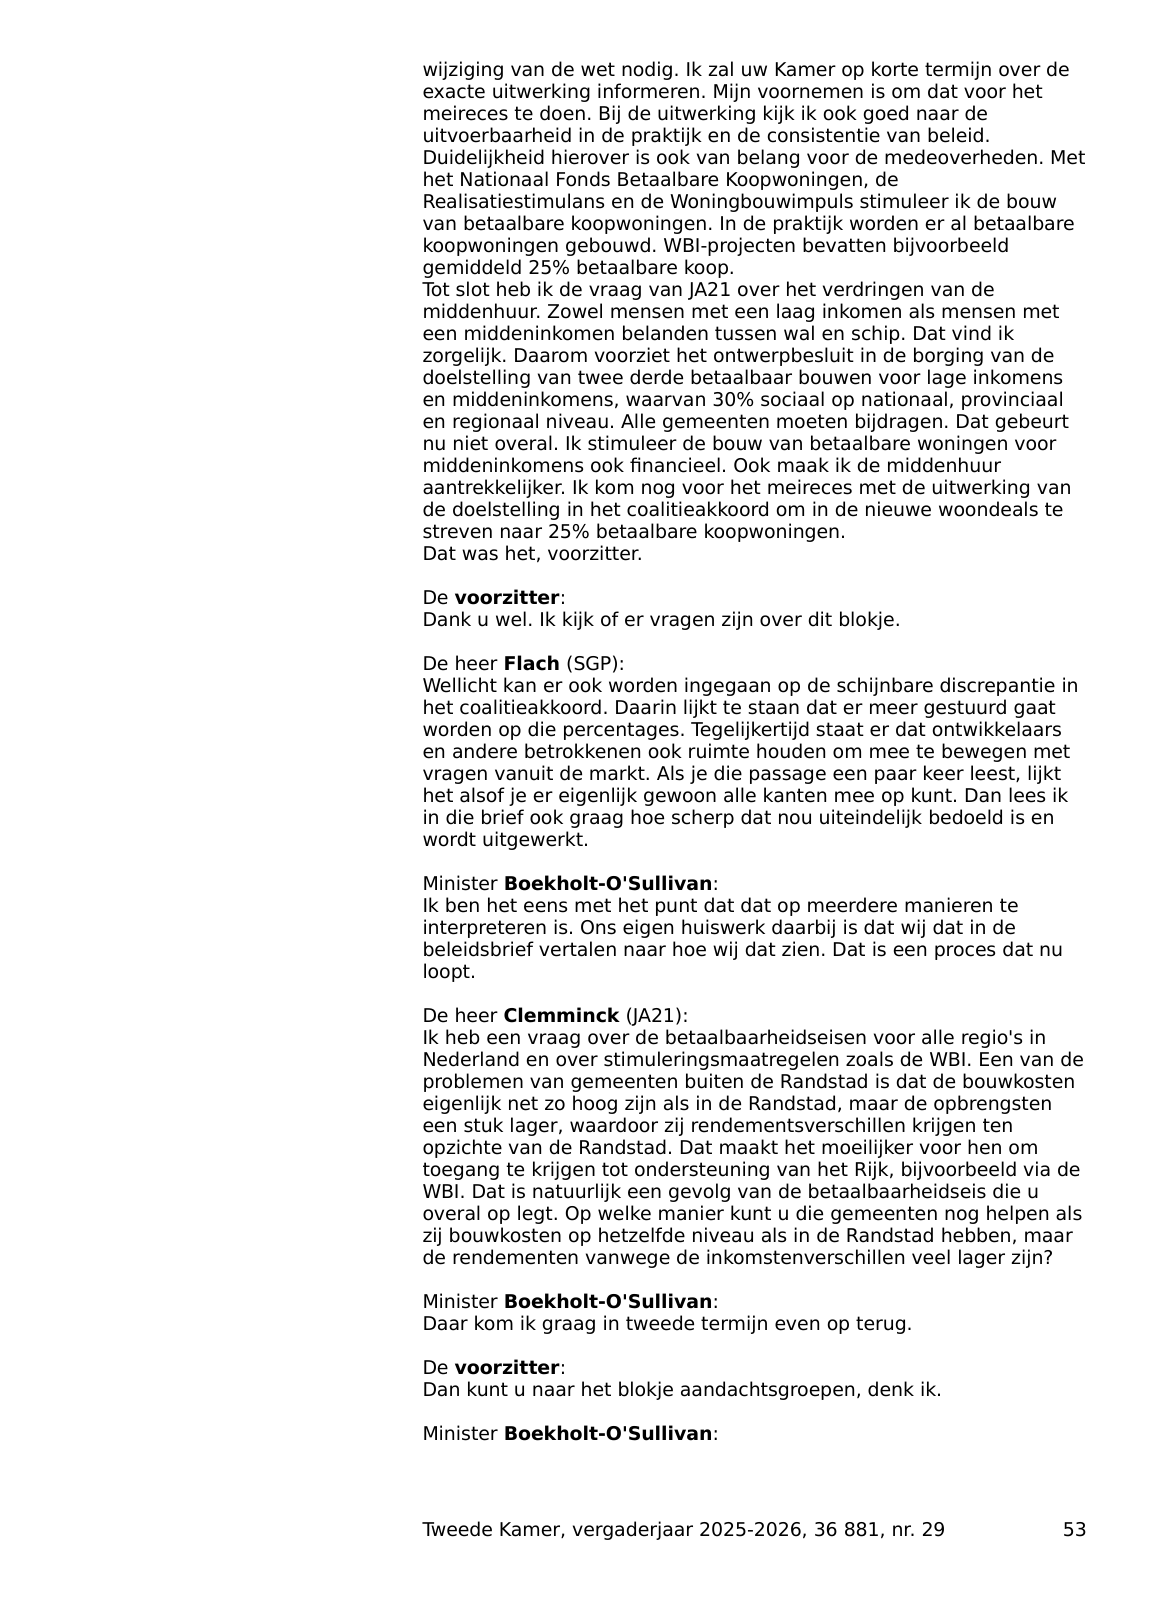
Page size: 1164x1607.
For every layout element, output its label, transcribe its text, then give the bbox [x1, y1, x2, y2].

text Minister Boekholt-O'Sullivan: [422, 1291, 1087, 1313]
text Wellicht kan er ook worden ingegaan op de schijnbare discrepantie in het coalitieakkoord. Daarin lijkt te staan dat er meer gestuurd gaat worden op die percentages. Tegelijkertijd staat er dat ontwikkelaars en andere betrokkenen ook ruimte houden om mee te bewegen met vragen vanuit de markt. Als je die passage een paar keer leest, lijkt het alsof je er eigenlijk gewoon alle kanten mee op kunt. Dan lees ik in die brief ook graag hoe scherp dat nou uiteindelijk bedoeld is en wordt uitgewerkt. [422, 675, 1087, 851]
text Dat was het, voorzitter. [422, 543, 1087, 564]
text wijziging van de wet nodig. Ik zal uw Kamer op korte termijn over de exacte uitwerking informeren. Mijn voornemen is om dat voor het meireces te doen. Bij de uitwerking kijk ik ook goed naar de uitvoerbaarheid in de praktijk en de consistentie van beleid. Duidelijkheid hierover is ook van belang voor de medeoverheden. Met het Nationaal Fonds Betaalbare Koopwoningen, de Realisatiestimulans en de Woningbouwimpuls stimuleer ik de bouw van betaalbare koopwoningen. In de praktijk worden er al betaalbare koopwoningen gebouwd. WBI-projecten bevatten bijvoorbeeld gemiddeld 25% betaalbare koop. [422, 59, 1087, 279]
text Ik ben het eens met het punt dat dat op meerdere manieren te interpreteren is. Ons eigen huiswerk daarbij is dat wij dat in de beleidsbrief vertalen naar hoe wij dat zien. Dat is een proces dat nu loopt. [422, 895, 1087, 983]
text Ik heb een vraag over de betaalbaarheidseisen voor alle regio's in Nederland en over stimuleringsmaatregelen zoals de WBI. Een van de problemen van gemeenten buiten de Randstad is dat de bouwkosten eigenlijk net zo hoog zijn als in de Randstad, maar de opbrengsten een stuk lager, waardoor zij rendementsverschillen krijgen ten opzichte van de Randstad. Dat maakt het moeilijker voor hen om toegang te krijgen tot ondersteuning van het Rijk, bijvoorbeeld via de WBI. Dat is natuurlijk een gevolg van de betaalbaarheidseis die u overal op legt. Op welke manier kunt u die gemeenten nog helpen als zij bouwkosten op hetzelfde niveau als in de Randstad hebben, maar de rendementen vanwege de inkomstenverschillen veel lager zijn? [422, 1027, 1087, 1269]
text Tot slot heb ik de vraag van JA21 over het verdringen van de middenhuur. Zowel mensen met een laag inkomen als mensen met een middeninkomen belanden tussen wal en schip. Dat vind ik zorgelijk. Daarom voorziet het ontwerpbesluit in de borging van de doelstelling van twee derde betaalbaar bouwen voor lage inkomens en middeninkomens, waarvan 30% sociaal op nationaal, provinciaal en regionaal niveau. Alle gemeenten moeten bijdragen. Dat gebeurt nu niet overal. Ik stimuleer de bouw van betaalbare woningen voor middeninkomens ook financieel. Ook maak ik de middenhuur aantrekkelijker. Ik kom nog voor het meireces met de uitwerking van de doelstelling in het coalitieakkoord om in de nieuwe woondeals te streven naar 25% betaalbare koopwoningen. [422, 279, 1087, 543]
text Dan kunt u naar het blokje aandachtsgroepen, denk ik. [422, 1379, 1087, 1401]
text De voorzitter: [422, 587, 1087, 609]
text Minister Boekholt-O'Sullivan: [422, 873, 1087, 895]
text Minister Boekholt-O'Sullivan: [422, 1423, 1087, 1445]
text Dank u wel. Ik kijk of er vragen zijn over dit blokje. [422, 609, 1087, 631]
text De heer Flach (SGP): [422, 653, 1087, 675]
text De voorzitter: [422, 1357, 1087, 1379]
text De heer Clemminck (JA21): [422, 1005, 1087, 1027]
text Daar kom ik graag in tweede termijn even op terug. [422, 1313, 1087, 1335]
